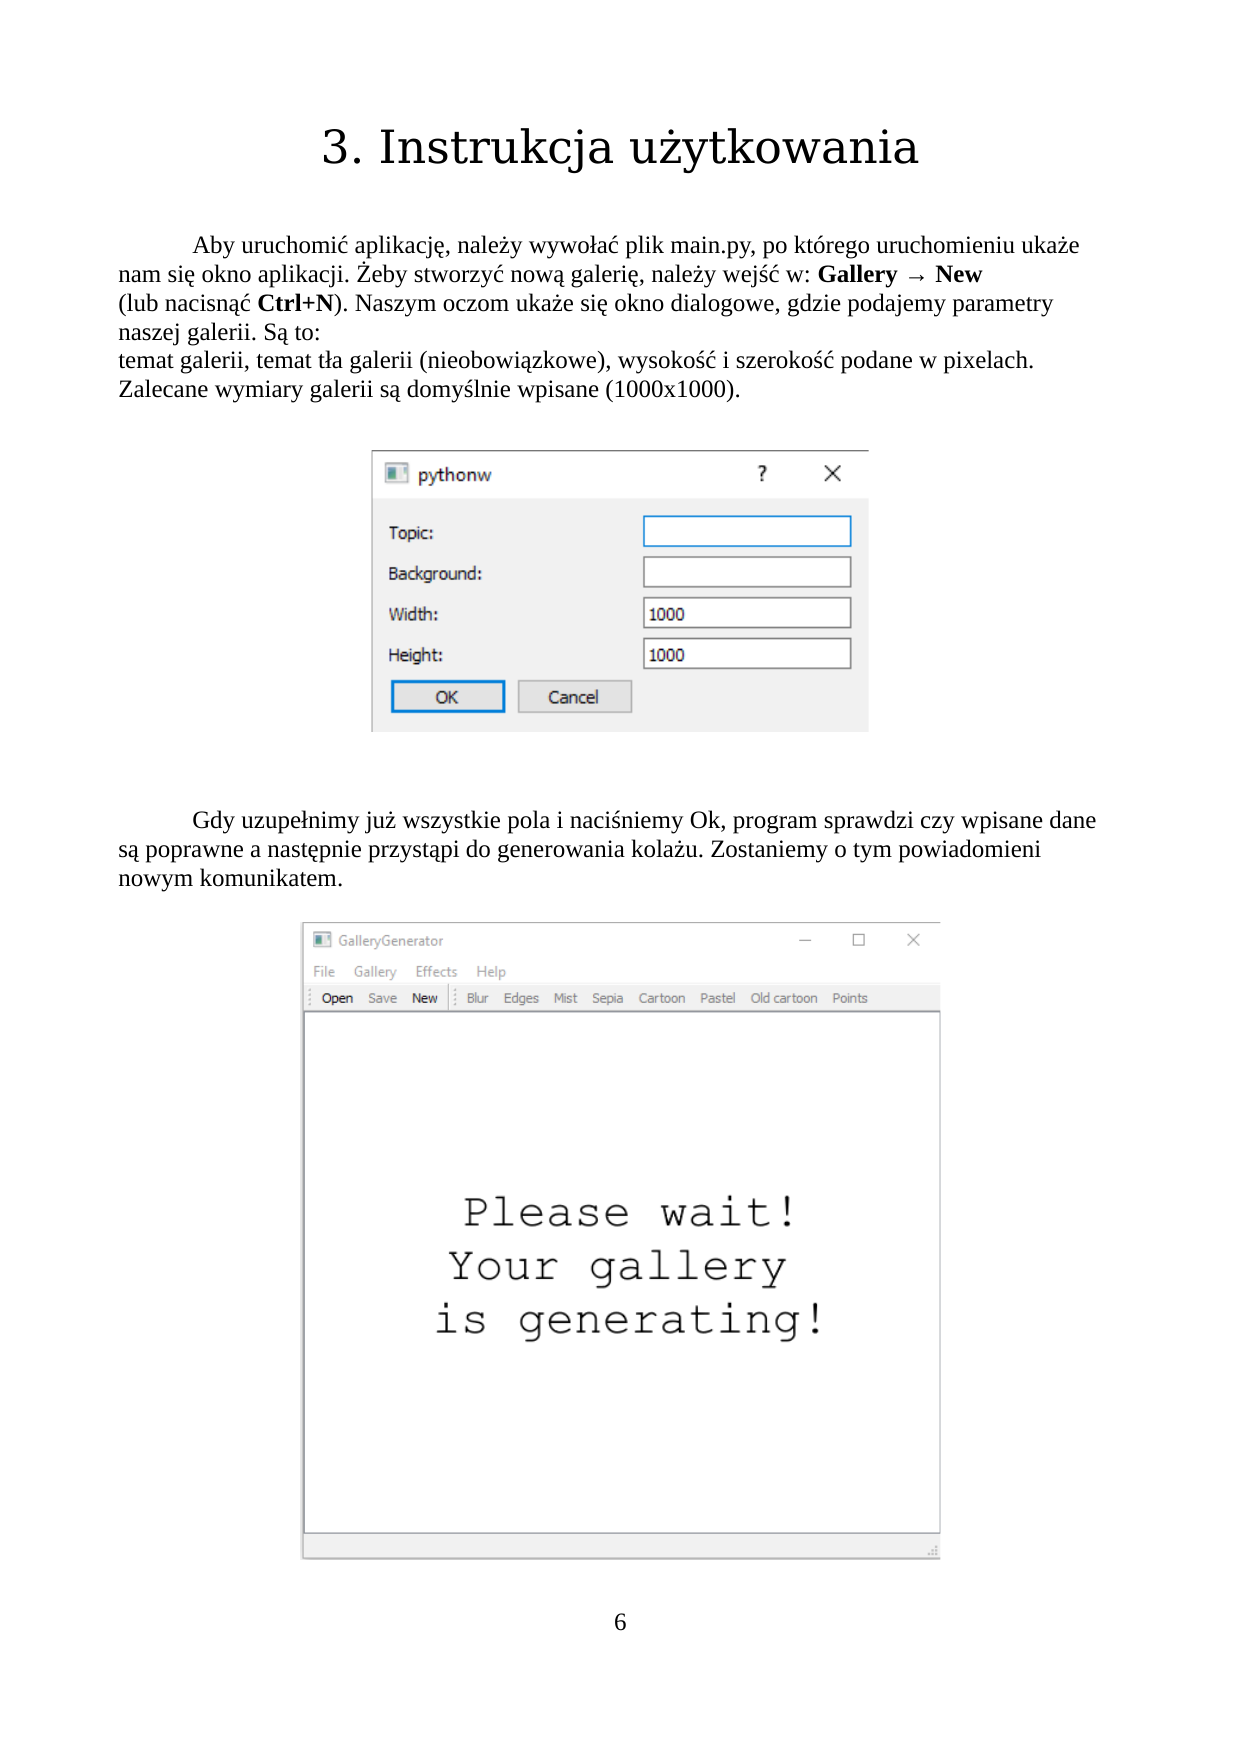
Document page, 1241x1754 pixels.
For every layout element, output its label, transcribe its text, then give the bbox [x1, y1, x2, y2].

text Aby uruchomić aplikację, należy wywołać plik main.py, po którego uruchomieniu ukaże nam się okno aplikacji. Żeby stworzyć nową galerię, należy wejść w: Gallery → New (lub nacisnąć Ctrl+N). Naszym oczom ukaże się okno dialogowe, gdzie podajemy parametry naszej galerii. Są to: temat galerii, temat tła galerii (nieobowiązkowe), wysokość i szerokość podane w pixelach. Zalecane wymiary galerii są domyślnie wpisane (1000x1000). [118, 231, 1122, 403]
text 3. Instrukcja użytkowania [118, 118, 1122, 173]
text Gdy uzupełnimy już wszystkie pola i naciśniemy Ok, program sprawdzi czy wpisane dane są poprawne a następnie przystąpi do generowania kolażu. Zostaniemy o tym powiadomieni nowym komunikatem. [118, 806, 1122, 892]
picture [300, 922, 941, 1560]
picture [371, 450, 869, 732]
